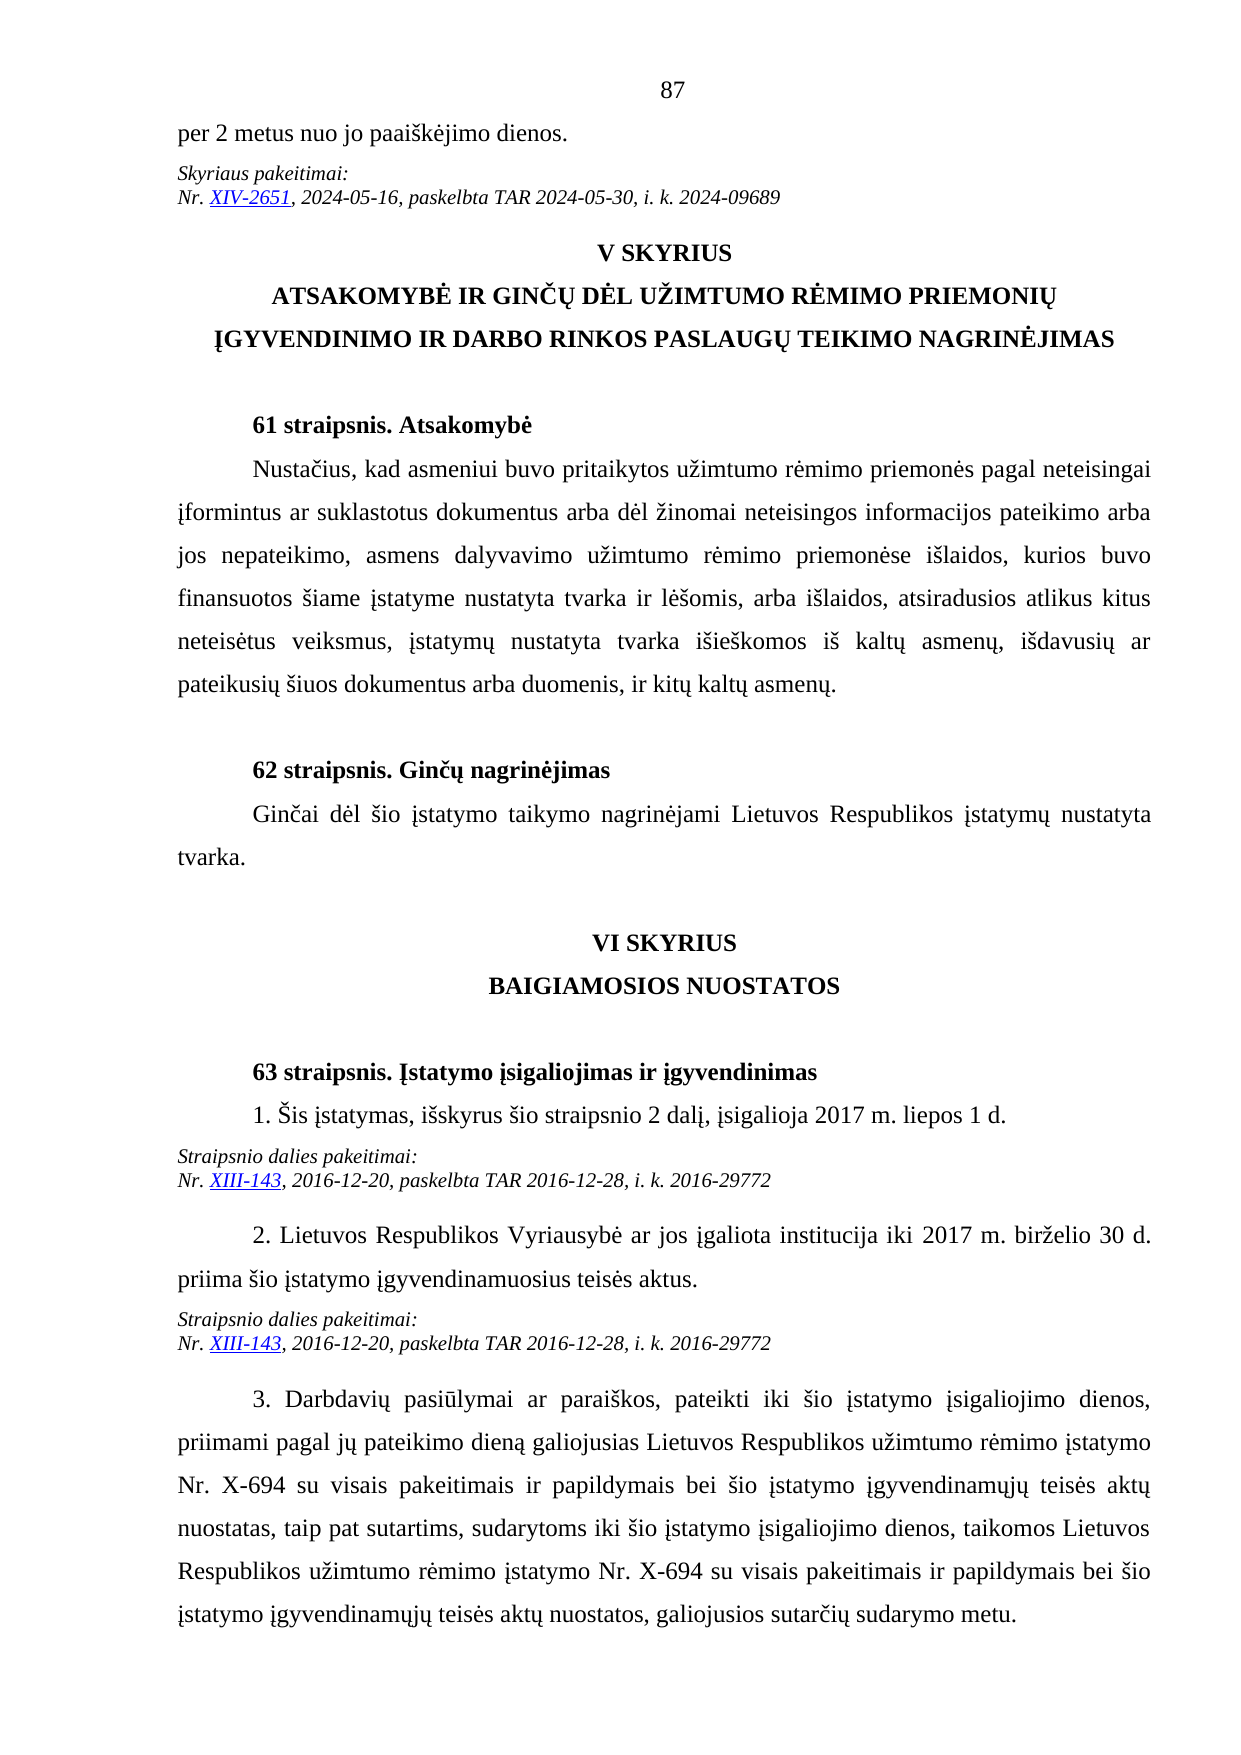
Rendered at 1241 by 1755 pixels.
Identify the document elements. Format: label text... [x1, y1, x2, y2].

text V SKYRIUS [177, 238, 1152, 267]
text 62 straipsnis. Ginčų nagrinėjimas [177, 756, 1152, 784]
text Nr. XIII-143, 2016-12-20, paskelbta TAR 2016-12-28, i. k. 2016-29772 [177, 1331, 1152, 1355]
text 2. Lietuvos Respublikos Vyriausybė ar jos įgaliota institucija iki 2017 m. birželio 30 d. priima šio įstatymo įgyvendinamuosius teisės aktus. [177, 1221, 1152, 1292]
text per 2 metus nuo jo paaiškėjimo dienos. [177, 118, 1152, 147]
text Ginčai dėl šio įstatymo taikymo nagrinėjami Lietuvos Respublikos įstatymų nustatyta tvarka. [177, 799, 1152, 871]
text 63 straipsnis. Įstatymo įsigaliojimas ir įgyvendinimas [177, 1057, 1152, 1086]
text Nr. XIV-2651, 2024-05-16, paskelbta TAR 2024-05-30, i. k. 2024-09689 [177, 185, 1152, 209]
text BAIGIAMOSIOS NUOSTATOS [177, 971, 1152, 1000]
text Nr. XIII-143, 2016-12-20, paskelbta TAR 2016-12-28, i. k. 2016-29772 [177, 1168, 1152, 1192]
text Skyriaus pakeitimai: [177, 161, 1152, 185]
text 1. Šis įstatymas, išskyrus šio straipsnio 2 dalį, įsigalioja 2017 m. liepos 1 d. [177, 1101, 1152, 1129]
text ATSAKOMYBĖ IR GINČŲ DĖL UŽIMTUMO RĖMIMO PRIEMONIŲ ĮGYVENDINIMO IR DARBO RINKOS PASLAUGŲ TEIKIMO NAGRINĖJIMAS [177, 281, 1152, 353]
text Straipsnio dalies pakeitimai: [177, 1144, 1152, 1168]
text VI SKYRIUS [177, 928, 1152, 957]
text 3. Darbdavių pasiūlymai ar paraiškos, pateikti iki šio įstatymo įsigaliojimo dienos, priimami pagal jų pateikimo dieną galiojusias Lietuvos Respublikos užimtumo rėmimo įstatymo Nr. X-694 su visais pakeitimais ir papildymais bei šio įstatymo įgyvendinamųjų teisės aktų nuostatas, taip pat sutartims, sudarytoms iki šio įstatymo įsigaliojimo dienos, taikomos Lietuvos Respublikos užimtumo rėmimo įstatymo Nr. X-694 su visais pakeitimais ir papildymais bei šio įstatymo įgyvendinamųjų teisės aktų nuostatos, galiojusios sutarčių sudarymo metu. [177, 1384, 1152, 1628]
text 61 straipsnis. Atsakomybė [177, 411, 1152, 439]
text Nustačius, kad asmeniui buvo pritaikytos užimtumo rėmimo priemonės pagal neteisingai įformintus ar suklastotus dokumentus arba dėl žinomai neteisingos informacijos pateikimo arba jos nepateikimo, asmens dalyvavimo užimtumo rėmimo priemonėse išlaidos, kurios buvo finansuotos šiame įstatyme nustatyta tvarka ir lėšomis, arba išlaidos, atsiradusios atlikus kitus neteisėtus veiksmus, įstatymų nustatyta tvarka išieškomos iš kaltų asmenų, išdavusių ar pateikusių šiuos dokumentus arba duomenis, ir kitų kaltų asmenų. [177, 454, 1152, 698]
text Straipsnio dalies pakeitimai: [177, 1307, 1152, 1331]
